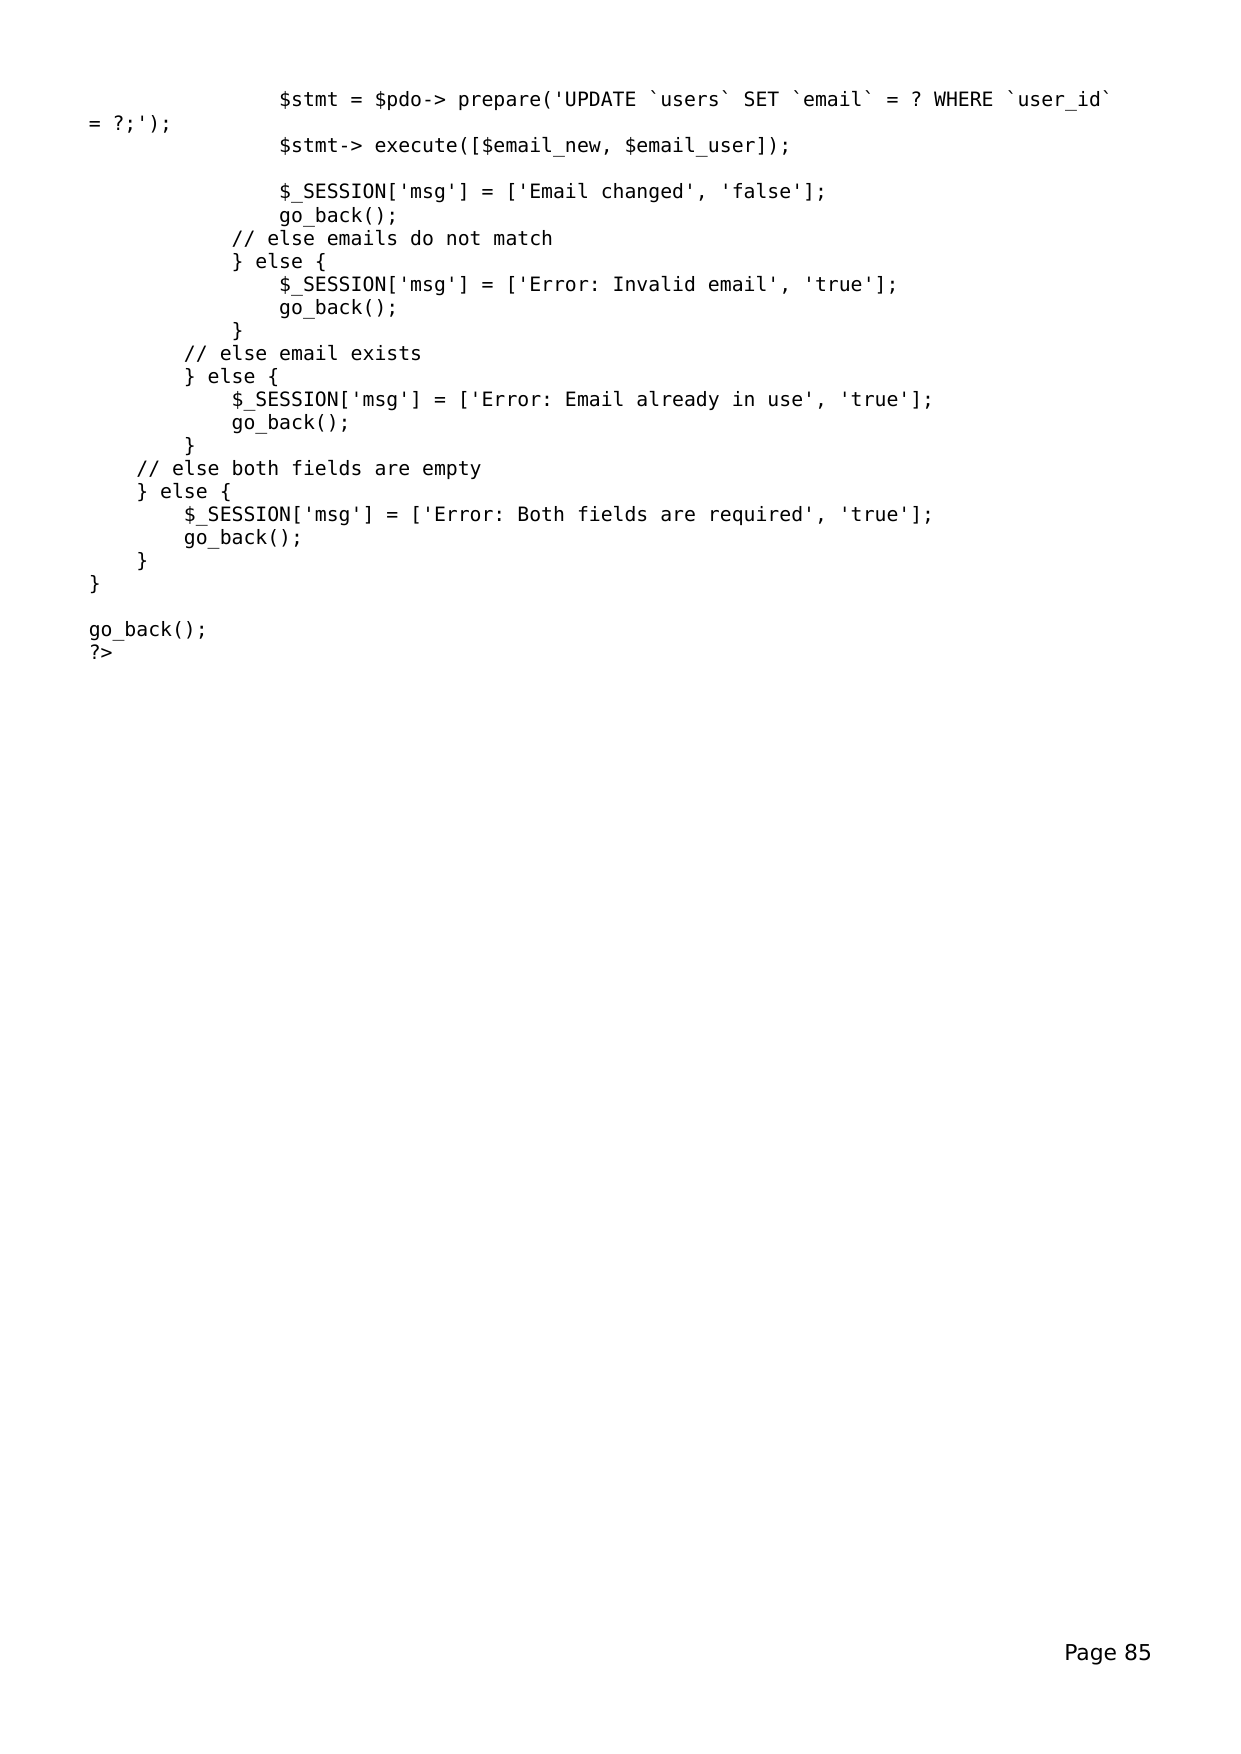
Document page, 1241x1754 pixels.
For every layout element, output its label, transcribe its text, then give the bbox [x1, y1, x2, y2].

text } [88, 549, 1152, 572]
text $_SESSION['msg'] = ['Error: Invalid email', 'true']; [88, 273, 1152, 296]
text go_back(); [88, 618, 1152, 641]
text // else both fields are empty [88, 457, 1152, 480]
text } else { [88, 250, 1152, 273]
text } [88, 319, 1152, 342]
text $_SESSION['msg'] = ['Error: Both fields are required', 'true']; [88, 503, 1152, 526]
text } [88, 434, 1152, 457]
text ?> [88, 641, 1152, 664]
text } else { [88, 365, 1152, 388]
text $_SESSION['msg'] = ['Error: Email already in use', 'true']; [88, 388, 1152, 411]
text // else email exists [88, 342, 1152, 365]
text } [88, 572, 1152, 595]
text $_SESSION['msg'] = ['Email changed', 'false']; [88, 181, 1152, 204]
text go_back(); [88, 296, 1152, 319]
text $stmt-> execute([$email_new, $email_user]); [88, 134, 1152, 158]
text go_back(); [88, 411, 1152, 434]
text $stmt = $pdo-> prepare('UPDATE `users` SET `email` = ? WHERE `user_id` = ?;'); [88, 88, 1152, 134]
text go_back(); [88, 204, 1152, 227]
text go_back(); [88, 526, 1152, 549]
text } else { [88, 480, 1152, 503]
text // else emails do not match [88, 227, 1152, 250]
